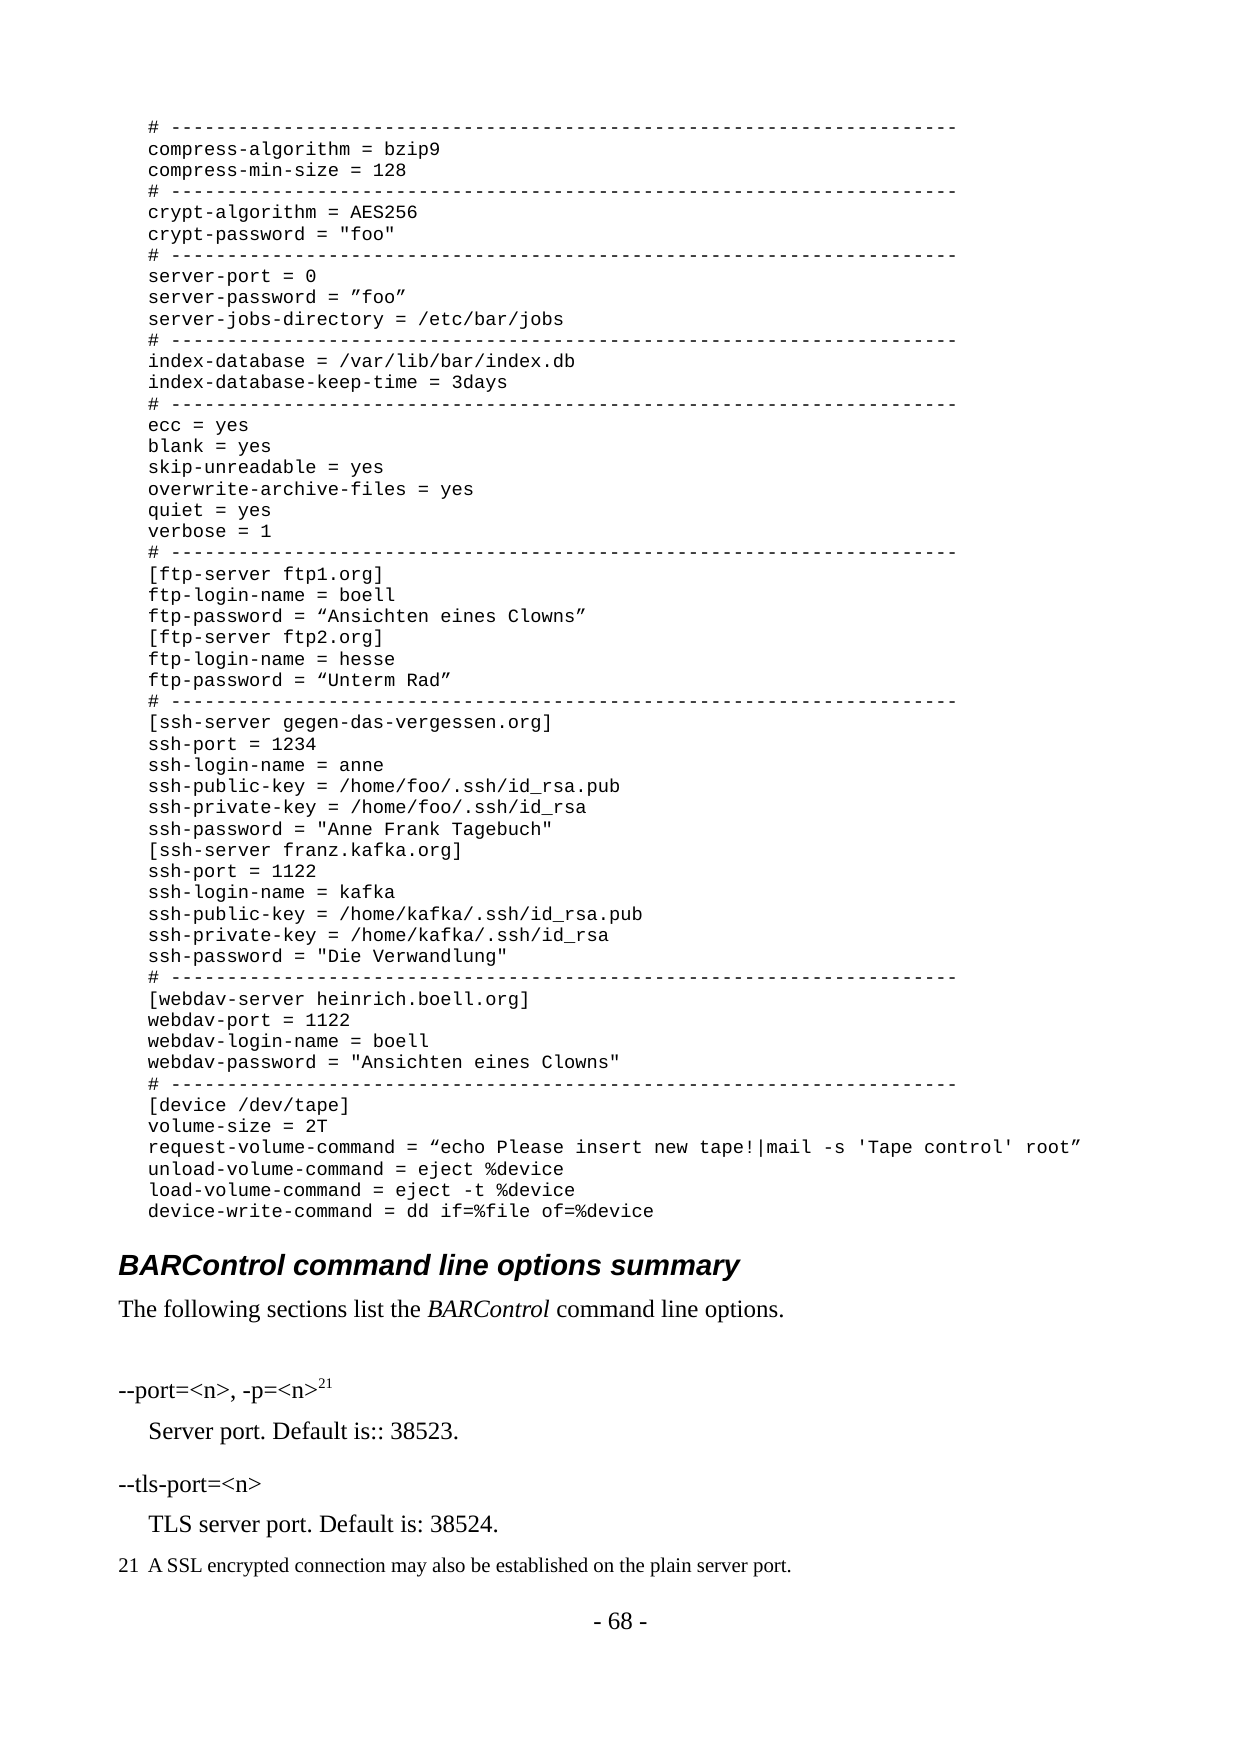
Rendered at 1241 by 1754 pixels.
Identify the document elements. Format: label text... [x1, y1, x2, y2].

text server-port = 0 [148, 267, 1122, 288]
text volume-size = 2T [148, 1117, 1122, 1138]
text The following sections list the BARControl command line options. [118, 1294, 1122, 1323]
text # ---------------------------------------------------------------------- [148, 246, 1122, 267]
title --tls-port=<n> [118, 1469, 1122, 1498]
text compress-algorithm = bzip9 [148, 139, 1122, 161]
text A SSL encrypted connection may also be established on the plain server port. [118, 1553, 1122, 1577]
text # ---------------------------------------------------------------------- [148, 1074, 1122, 1096]
text index-database = /var/lib/bar/index.db [148, 352, 1122, 373]
text server-password = ”foo” [148, 288, 1122, 309]
text unload-volume-command = eject %device [148, 1159, 1122, 1181]
text quiet = yes [148, 501, 1122, 522]
text webdav-login-name = boell [148, 1032, 1122, 1053]
text ssh-port = 1122 [148, 862, 1122, 883]
text [webdav-server heinrich.boell.org] [148, 989, 1122, 1011]
text index-database-keep-time = 3days [148, 373, 1122, 394]
text # ---------------------------------------------------------------------- [148, 394, 1122, 416]
text ssh-private-key = /home/kafka/.ssh/id_rsa [148, 926, 1122, 947]
text webdav-port = 1122 [148, 1011, 1122, 1032]
text TLS server port. Default is: 38524. [148, 1509, 1122, 1538]
text ftp-login-name = hesse [148, 649, 1122, 671]
text Server port. Default is:: 38523. [148, 1416, 1122, 1445]
text device-write-command = dd if=%file of=%device [148, 1202, 1122, 1223]
text compress-min-size = 128 [148, 161, 1122, 182]
text ecc = yes [148, 416, 1122, 437]
text ssh-public-key = /home/kafka/.ssh/id_rsa.pub [148, 904, 1122, 926]
text [device /dev/tape] [148, 1096, 1122, 1117]
text ssh-port = 1234 [148, 734, 1122, 756]
text [ftp-server ftp1.org] [148, 564, 1122, 586]
text ssh-private-key = /home/foo/.ssh/id_rsa [148, 798, 1122, 819]
text ssh-public-key = /home/foo/.ssh/id_rsa.pub [148, 777, 1122, 798]
text crypt-algorithm = AES256 [148, 203, 1122, 224]
text [ssh-server gegen-das-vergessen.org] [148, 713, 1122, 734]
text [ssh-server franz.kafka.org] [148, 841, 1122, 862]
text # ---------------------------------------------------------------------- [148, 543, 1122, 564]
text # ---------------------------------------------------------------------- [148, 968, 1122, 989]
text overwrite-archive-files = yes [148, 479, 1122, 501]
text [ftp-server ftp2.org] [148, 628, 1122, 649]
text ssh-login-name = kafka [148, 883, 1122, 904]
text # ---------------------------------------------------------------------- [148, 692, 1122, 713]
text webdav-password = "Ansichten eines Clowns" [148, 1053, 1122, 1074]
text ssh-password = "Die Verwandlung" [148, 947, 1122, 968]
text # ---------------------------------------------------------------------- [148, 331, 1122, 352]
text # ---------------------------------------------------------------------- [148, 118, 1122, 139]
text server-jobs-directory = /etc/bar/jobs [148, 309, 1122, 331]
text crypt-password = "foo" [148, 224, 1122, 246]
text ftp-login-name = boell [148, 586, 1122, 607]
title --port=<n>, -p=<n> [118, 1375, 1122, 1404]
text load-volume-command = eject -t %device [148, 1181, 1122, 1202]
text ssh-login-name = anne [148, 756, 1122, 777]
text verbose = 1 [148, 522, 1122, 543]
text ftp-password = “Unterm Rad” [148, 671, 1122, 692]
text ssh-password = "Anne Frank Tagebuch" [148, 819, 1122, 841]
text # ---------------------------------------------------------------------- [148, 182, 1122, 203]
text blank = yes [148, 437, 1122, 458]
text ftp-password = “Ansichten eines Clowns” [148, 607, 1122, 628]
text skip-unreadable = yes [148, 458, 1122, 479]
subtitle BARControl command line options summary [118, 1248, 1122, 1282]
text request-volume-command = “echo Please insert new tape!|mail -s 'Tape control' root” [148, 1138, 1122, 1159]
